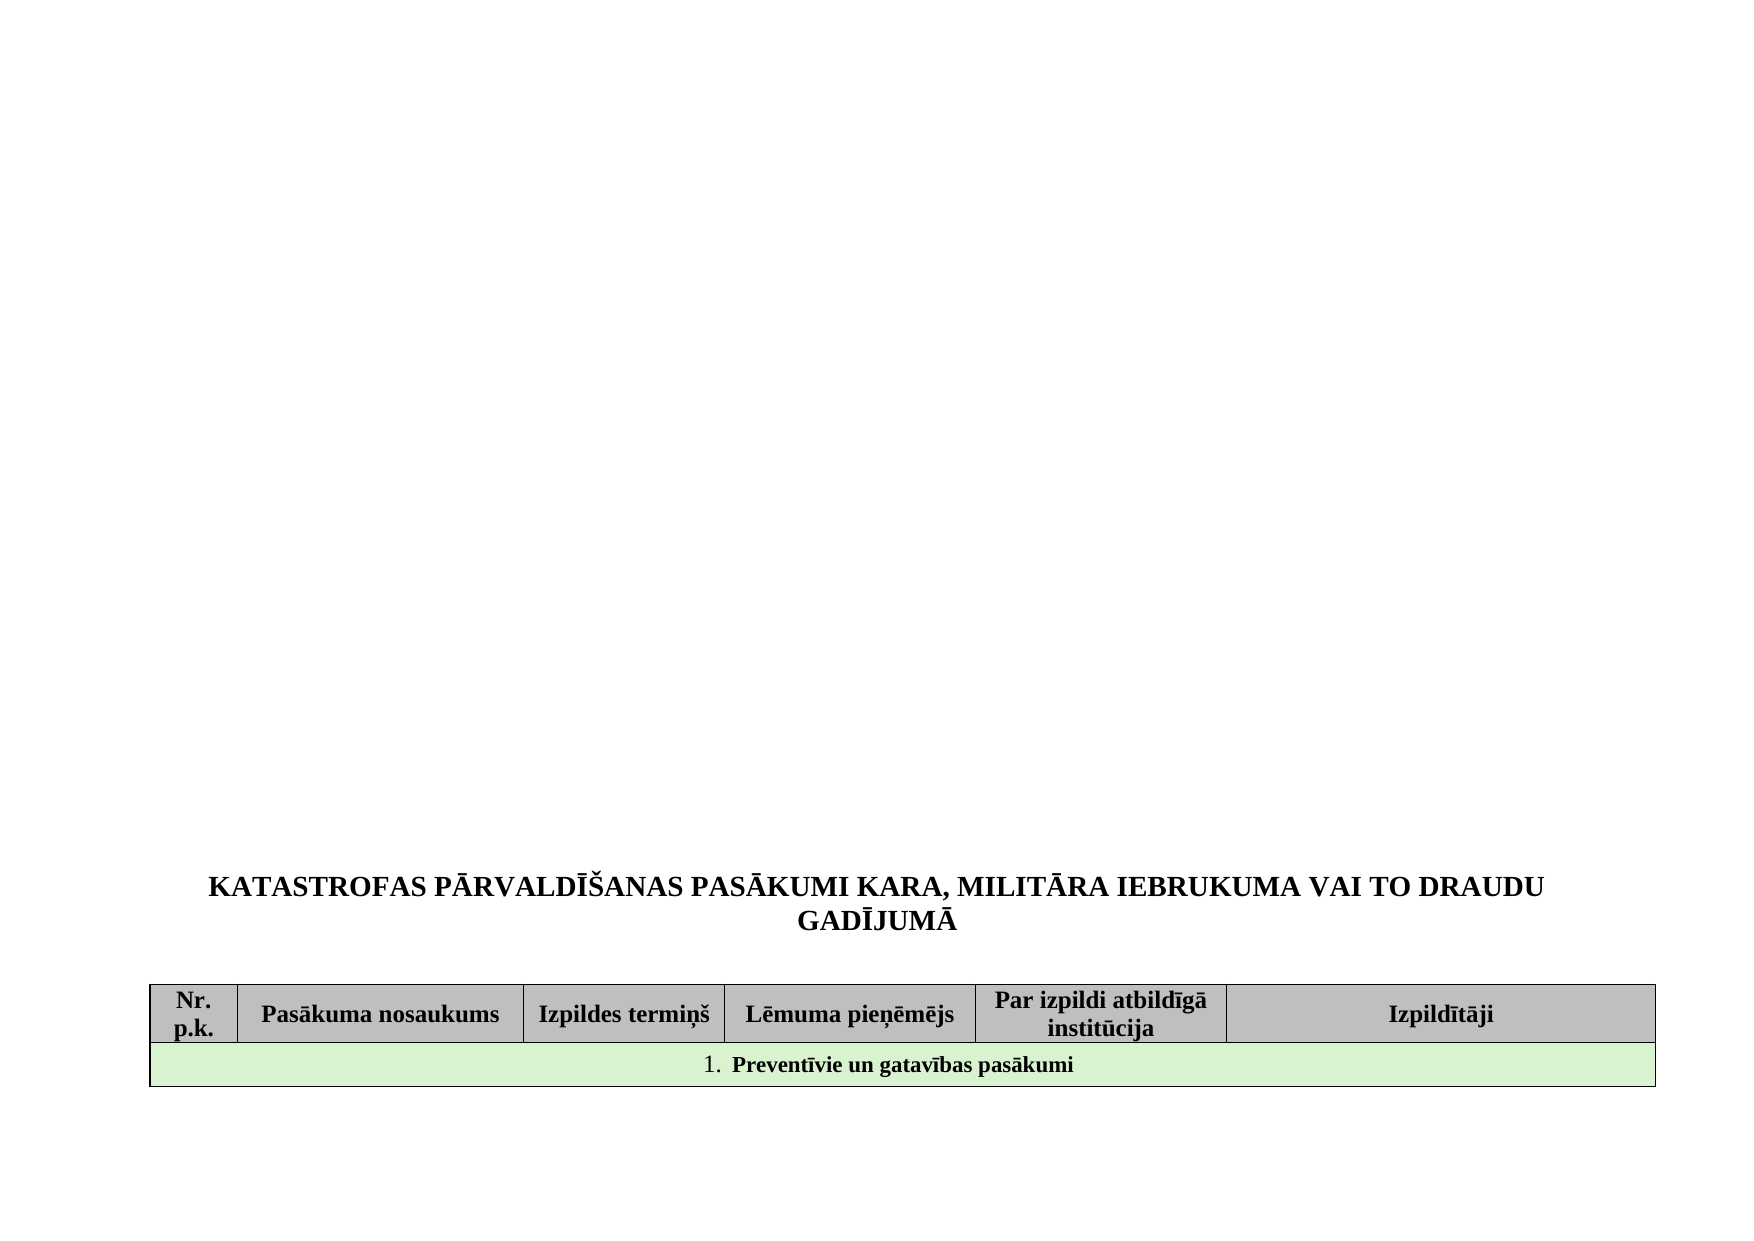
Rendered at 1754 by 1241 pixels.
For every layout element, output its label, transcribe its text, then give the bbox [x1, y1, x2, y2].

text KATASTROFAS PĀRVALDĪŠANAS PASĀKUMI KARA, MILITĀRA IEBRUKUMA VAI TO DRAUDU GADĪJUMĀ [150, 869, 1604, 937]
table_header Nr. p.k. [151, 985, 237, 1042]
table_header Izpildītāji [1227, 985, 1655, 1042]
table_header Lēmuma pieņēmējs [725, 985, 975, 1042]
table_cell Preventīvie un gatavības pasākumi [151, 1043, 1655, 1086]
table_header Izpildes termiņš [524, 985, 724, 1042]
table_header Par izpildi atbildīgā institūcija [976, 985, 1226, 1042]
table_header Pasākuma nosaukums [238, 985, 523, 1042]
